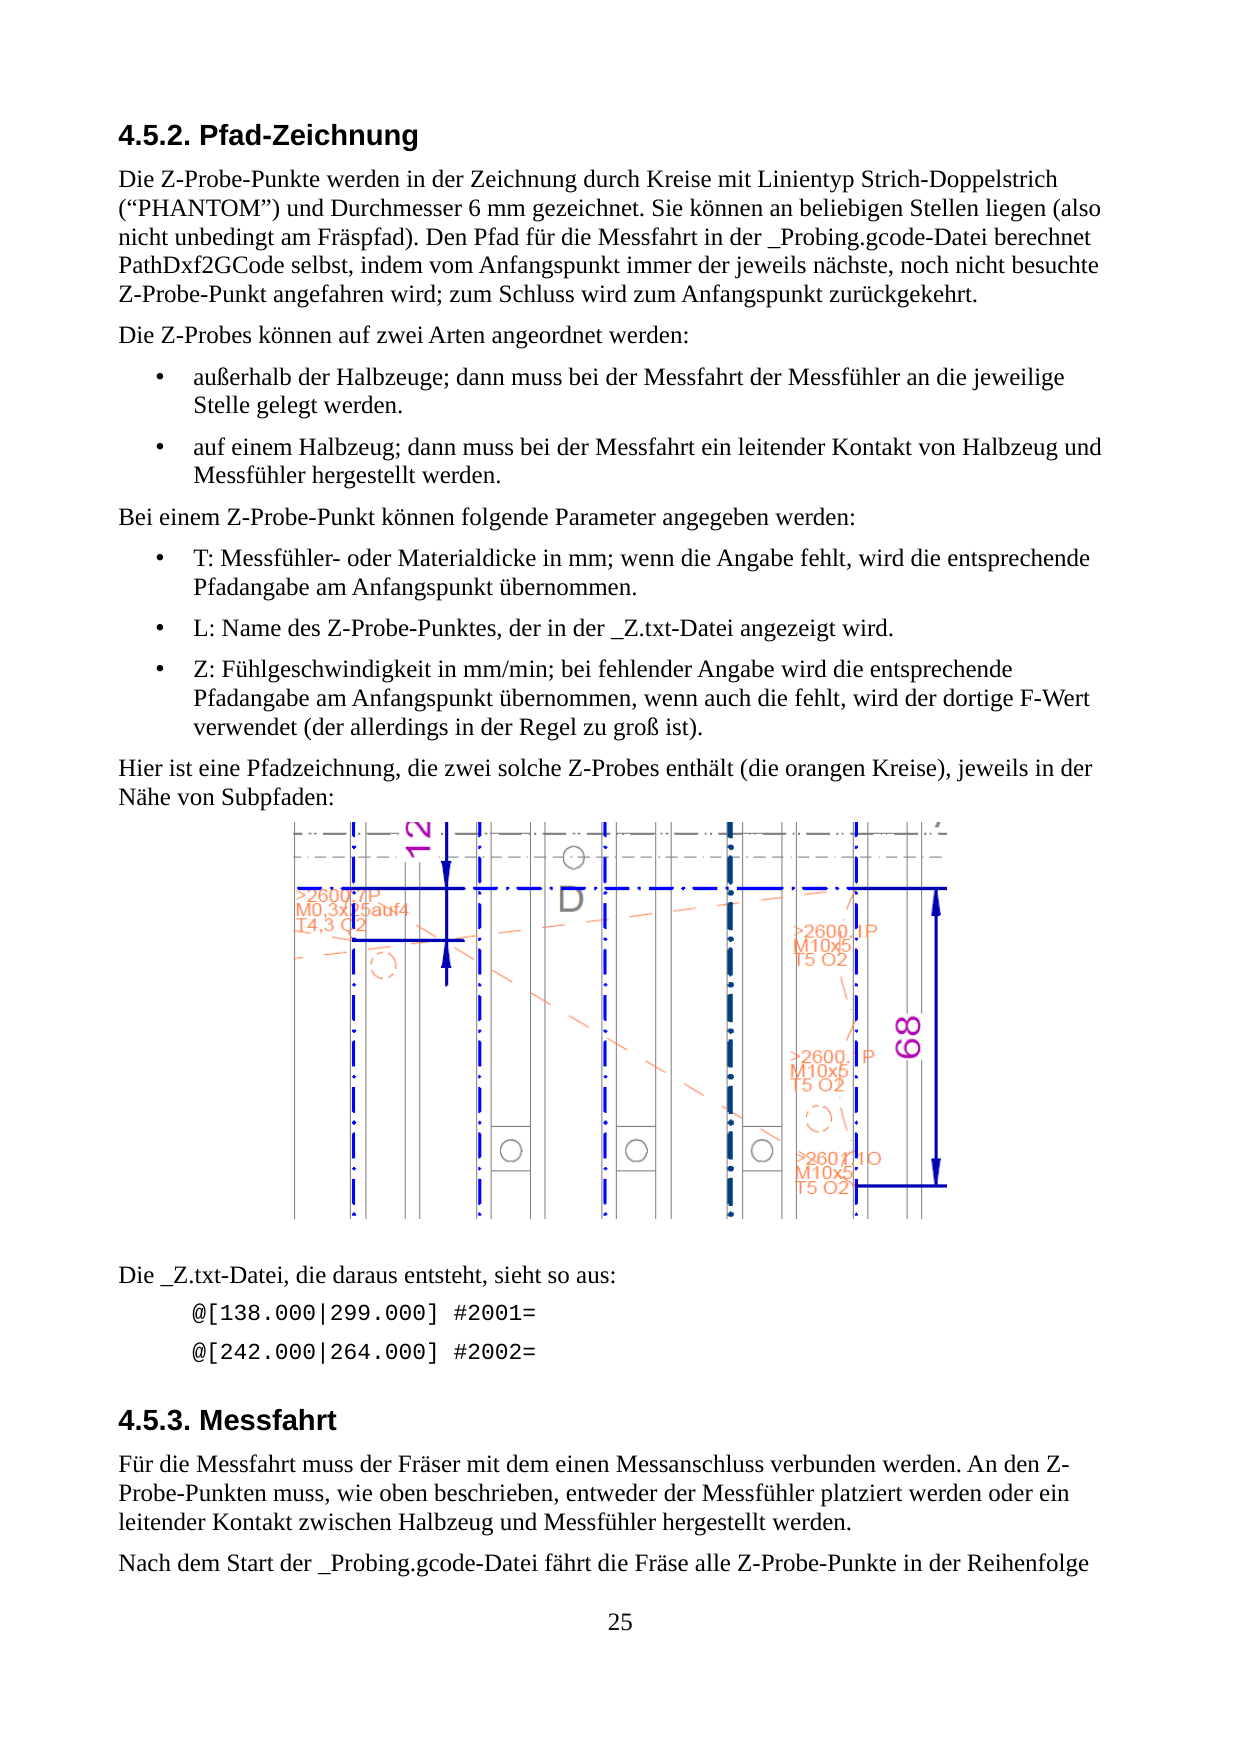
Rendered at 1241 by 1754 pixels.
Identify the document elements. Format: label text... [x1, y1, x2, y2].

text Hier ist eine Pfadzeichnung, die zwei solche Z-Probes enthält (die orangen Kreise), jeweils in der Nähe von Subpfaden: [118, 753, 1122, 810]
list Z: Fühlgeschwindigkeit in mm/min; bei fehlender Angabe wird die entsprechende Pfadangabe am Anfangspunkt übernommen, wenn auch die fehlt, wird der dortige F-Wert verwendet (der allerdings in der Regel zu groß ist). [156, 654, 1122, 740]
text Nach dem Start der _Probing.gcode-Datei fährt die Fräse alle Z-Probe-Punkte in der Reihenfolge [118, 1548, 1122, 1577]
text Die Z-Probes können auf zwei Arten angeordnet werden: [118, 320, 1122, 349]
text @[242.000|264.000] #2002= [192, 1340, 1122, 1366]
subtitle 4.5.3. Messfahrt [118, 1403, 1122, 1437]
text Die _Z.txt-Datei, die daraus entsteht, sieht so aus: [118, 1260, 1122, 1289]
picture [293, 822, 947, 1219]
list L: Name des Z-Probe-Punktes, der in der _Z.txt-Datei angezeigt wird. [156, 613, 1122, 642]
list außerhalb der Halbzeuge; dann muss bei der Messfahrt der Messfühler an die jeweilige Stelle gelegt werden. [156, 362, 1122, 419]
text Die Z-Probe-Punkte werden in der Zeichnung durch Kreise mit Linientyp Strich-Doppelstrich (“PHANTOM”) und Durchmesser 6 mm gezeichnet. Sie können an beliebigen Stellen liegen (also nicht unbedingt am Fräspfad). Den Pfad für die Messfahrt in der _Probing.gcode-Datei berechnet PathDxf2GCode selbst, indem vom Anfangspunkt immer der jeweils nächste, noch nicht besuchte Z-Probe-Punkt angefahren wird; zum Schluss wird zum Anfangspunkt zurückgekehrt. [118, 164, 1122, 308]
text @[138.000|299.000] #2001= [192, 1302, 1122, 1327]
list T: Messfühler- oder Materialdicke in mm; wenn die Angabe fehlt, wird die entsprechende Pfadangabe am Anfangspunkt übernommen. [156, 543, 1122, 600]
subtitle 4.5.2. Pfad-Zeichnung [118, 118, 1122, 152]
text Bei einem Z-Probe-Punkt können folgende Parameter angegeben werden: [118, 502, 1122, 530]
text Für die Messfahrt muss der Fräser mit dem einen Messanschluss verbunden werden. An den Z-Probe-Punkten muss, wie oben beschrieben, entweder der Messfühler platziert werden oder ein leitender Kontakt zwischen Halbzeug und Messfühler hergestellt werden. [118, 1449, 1122, 1536]
list auf einem Halbzeug; dann muss bei der Messfahrt ein leitender Kontakt von Halbzeug und Messfühler hergestellt werden. [156, 432, 1122, 489]
